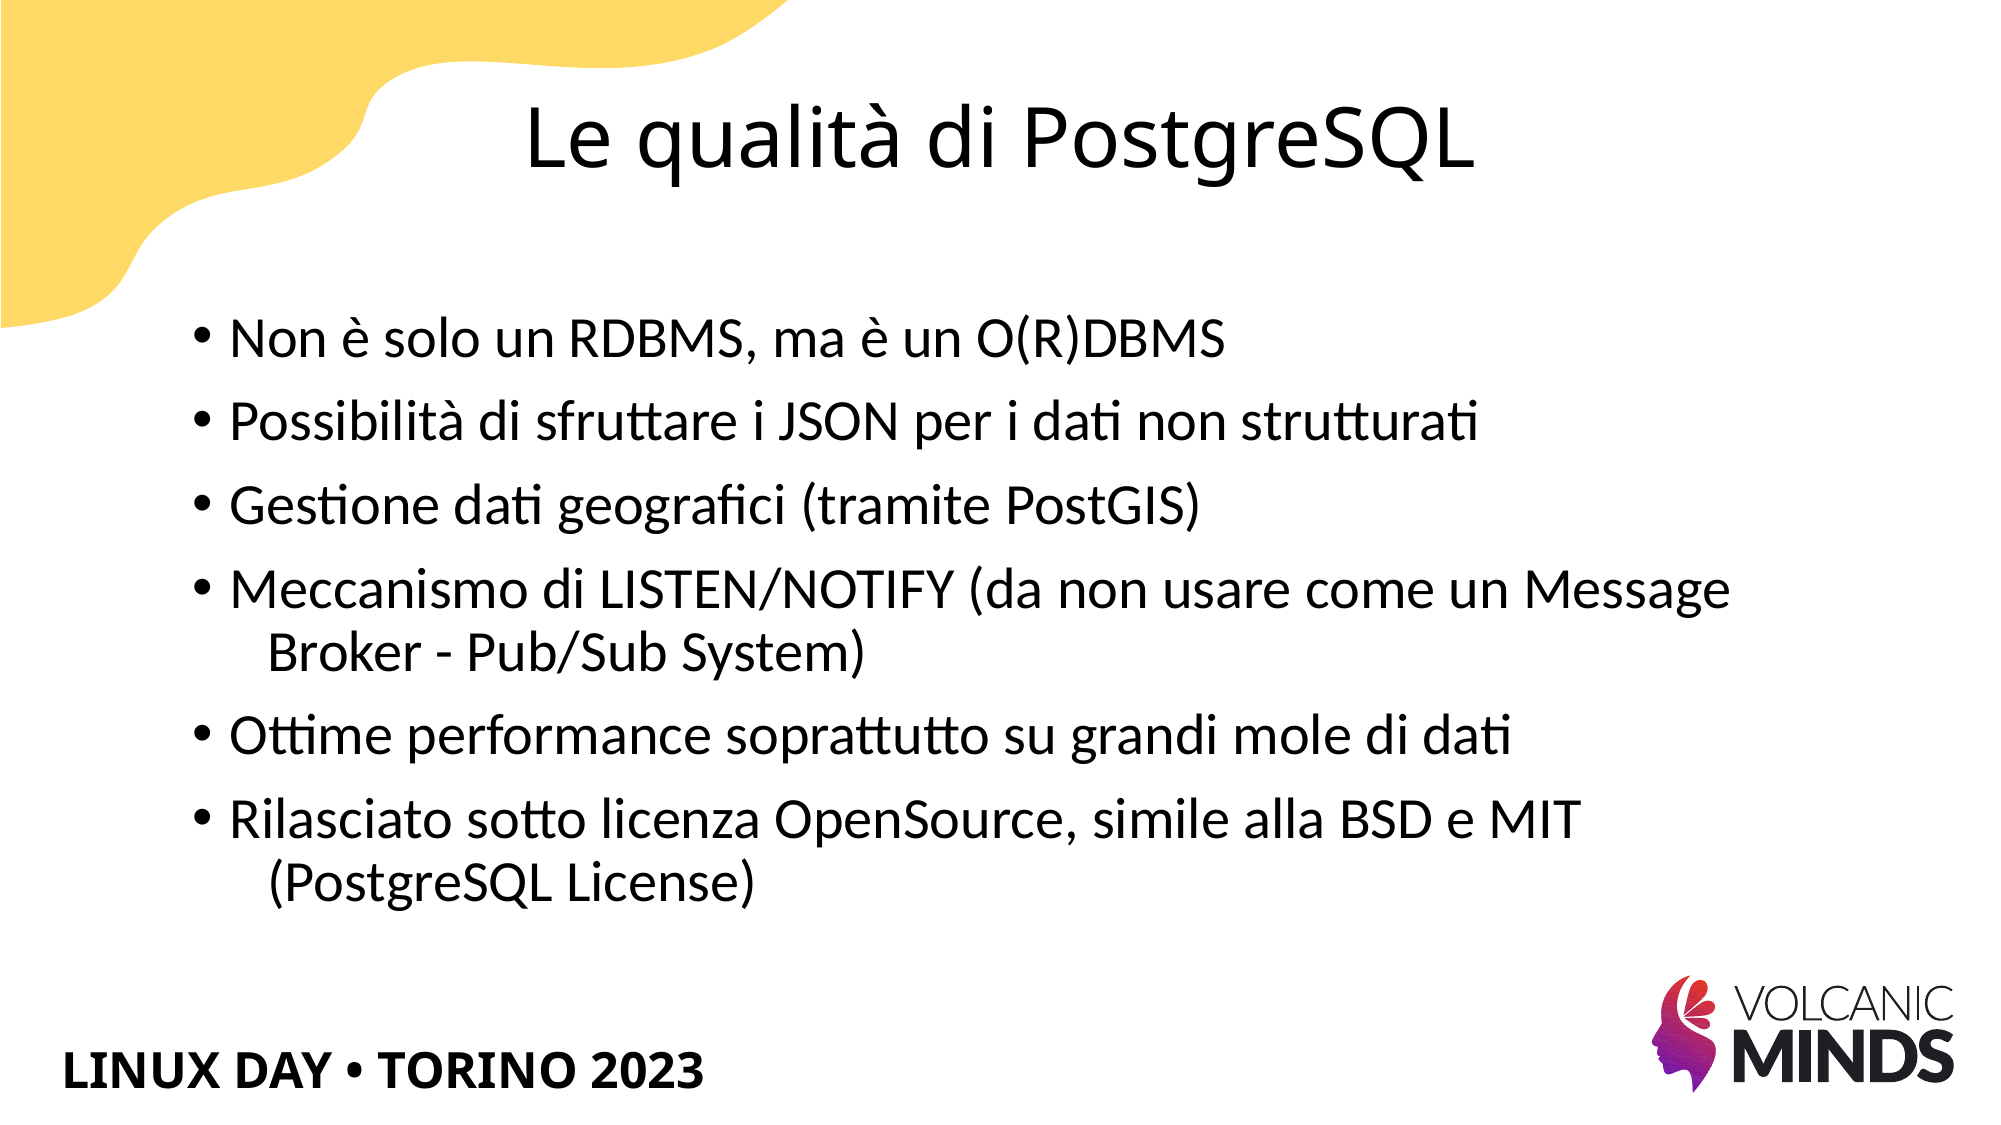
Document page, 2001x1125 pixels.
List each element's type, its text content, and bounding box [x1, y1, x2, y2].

list Non è solo un RDBMS, ma è un O(R)DBMS Possibilità di sfruttare i JSON per i dati non strutturati Gestione dati geografici (tramite PostGIS) Meccanismo di LISTEN/NOTIFY (da non usare come un Message Broker - Pub/Sub System) Ottime performance soprattutto su grandi mole di dati Rilasciato sotto licenza OpenSource, simile alla BSD e MIT (PostgreSQL License) [177, 299, 1814, 1014]
picture [0, 0, 906, 631]
picture [1651, 975, 1955, 1093]
title Le qualità di PostgreSQL [137, 32, 1863, 250]
text_box LINUX DAY • TORINO 2023 [46, 961, 1547, 1107]
